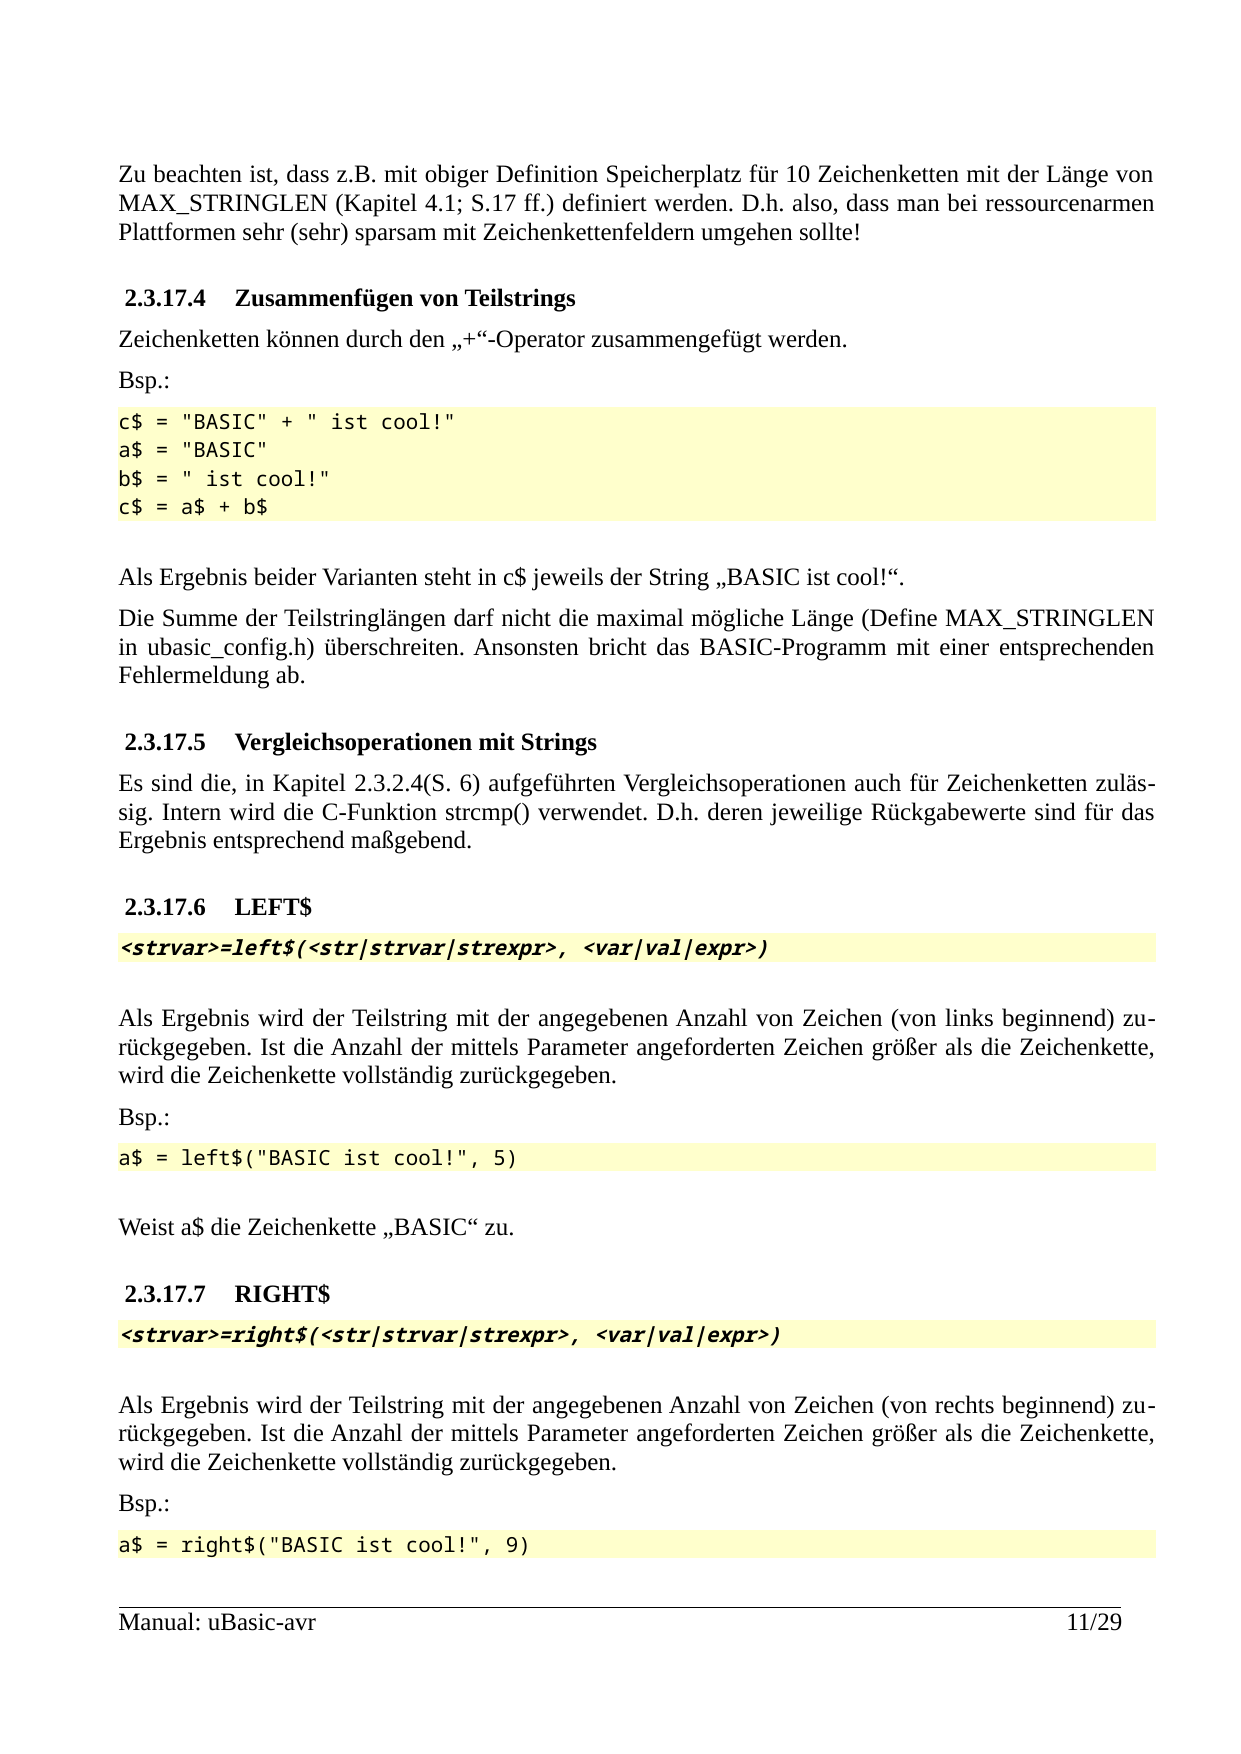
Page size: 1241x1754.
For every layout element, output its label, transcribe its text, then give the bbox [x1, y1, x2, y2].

text c$ = "BASIC" + " ist cool!" [118, 407, 1156, 435]
text a$ = left$("BASIC ist cool!", 5) [118, 1143, 1156, 1171]
text a$ = right$("BASIC ist cool!", 9) [118, 1530, 1156, 1558]
subtitle Zusammenfügen von Teilstrings [118, 283, 1156, 312]
text Bsp.: [118, 1488, 1156, 1517]
text Als Ergebnis wird der Teilstring mit der angegebenen Anzahl von Zeichen (von rechts beginnend) zu­rückgegeben. Ist die Anzahl der mittels Parameter angeforderten Zeichen größer als die Zeichenkette, wird die Zeichenkette vollständig zurückgegeben. [118, 1390, 1156, 1476]
text <strvar>=right$(<str|strvar|strexpr>, <var|val|expr>) [118, 1320, 1156, 1348]
text Zu beachten ist, dass z.B. mit obiger Definition Speicherplatz für 10 Zeichenketten mit der Länge von MAX_STRINGLEN (Kapitel 4.1; S.16 ff.) definiert werden. D.h. also, dass man bei ressourcenarmen Plattformen sehr (sehr) sparsam mit Zeichenkettenfeldern umgehen sollte! [118, 159, 1156, 246]
text Bsp.: [118, 1102, 1156, 1130]
subtitle Vergleichsoperationen mit Strings [118, 727, 1156, 756]
text Weist a$ die Zeichenkette „BASIC“ zu. [118, 1212, 1156, 1241]
text Die Summe der Teilstringlängen darf nicht die maximal mögliche Länge (Define MAX_STRINGLEN in ubasic_config.h) überschreiten. Ansonsten bricht das BASIC-Programm mit einer entsprechenden Fehlermeldung ab. [118, 603, 1156, 689]
text Als Ergebnis wird der Teilstring mit der angegebenen Anzahl von Zeichen (von links beginnend) zu­rückgegeben. Ist die Anzahl der mittels Parameter angeforderten Zeichen größer als die Zeichenkette, wird die Zeichenkette vollständig zurückgegeben. [118, 1003, 1156, 1089]
text b$ = " ist cool!" [118, 464, 1156, 492]
text a$ = "BASIC" [118, 435, 1156, 464]
text Es sind die, in Kapitel 2.3.2.4(S. 6) aufgeführten Vergleichsoperationen auch für Zeichenketten zuläs­sig. Intern wird die C-Funktion strcmp() verwendet. D.h. deren jeweilige Rückgabewerte sind für das Ergebnis entsprechend maßgebend. [118, 768, 1156, 854]
text c$ = a$ + b$ [118, 492, 1156, 521]
text Als Ergebnis beider Varianten steht in c$ jeweils der String „BASIC ist cool!“. [118, 562, 1156, 591]
text Zeichenketten können durch den „+“-Operator zusammengefügt werden. [118, 324, 1156, 353]
text <strvar>=left$(<str|strvar|strexpr>, <var|val|expr>) [118, 933, 1156, 962]
subtitle LEFT$ [118, 892, 1156, 921]
subtitle RIGHT$ [118, 1279, 1156, 1307]
text Bsp.: [118, 366, 1156, 394]
